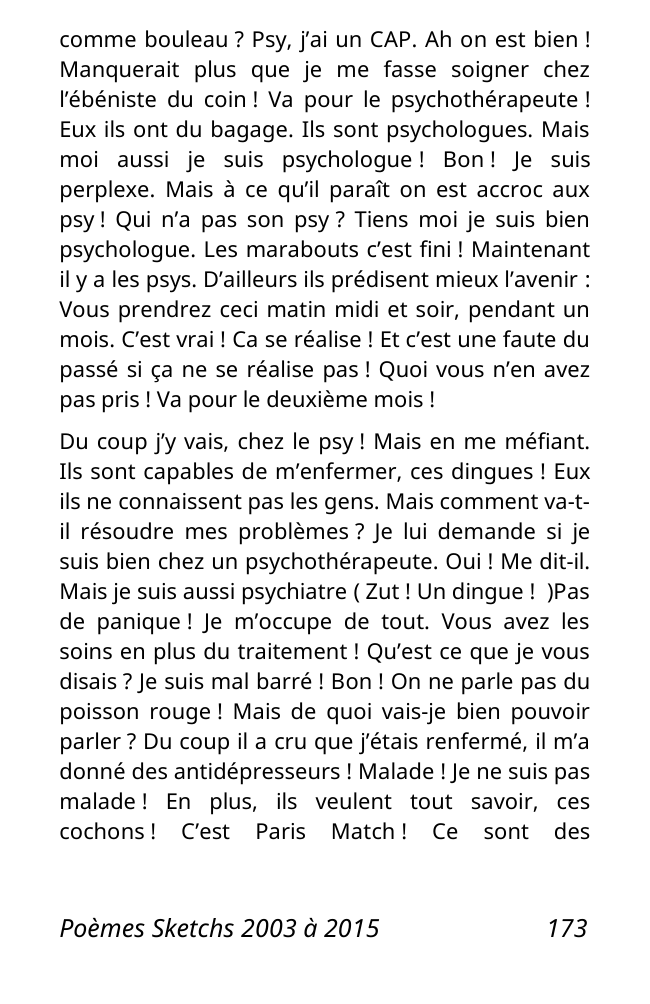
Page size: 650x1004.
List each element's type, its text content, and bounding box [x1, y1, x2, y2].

text Du coup j’y vais, chez le psy ! Mais en me méfiant. Ils sont capables de m’enfermer, ces dingues ! Eux ils ne connaissent pas les gens. Mais comment va-t-il résoudre mes problèmes ? Je lui demande si je suis bien chez un psychothérapeute. Oui ! Me dit-il. Mais je suis aussi psychiatre ( Zut ! Un dingue ! )Pas de panique ! Je m’occupe de tout. Vous avez les soins en plus du traitement ! Qu’est ce que je vous disais ? Je suis mal barré ! Bon ! On ne parle pas du poisson rouge ! Mais de quoi vais-je bien pouvoir parler ? Du coup il a cru que j’étais renfermé, il m’a donné des antidépresseurs ! Malade ! Je ne suis pas malade ! En plus, ils veulent tout savoir, ces cochons ! C’est Paris Match ! Ce sont des [59, 426, 591, 846]
text comme bouleau ? Psy, j’ai un CAP. Ah on est bien ! Manquerait plus que je me fasse soigner chez l’ébéniste du coin ! Va pour le psychothérapeute ! Eux ils ont du bagage. Ils sont psychologues. Mais moi aussi je suis psychologue ! Bon ! Je suis perplexe. Mais à ce qu’il paraît on est accroc aux psy ! Qui n’a pas son psy ? Tiens moi je suis bien psychologue. Les marabouts c’est fini ! Maintenant il y a les psys. D’ailleurs ils prédisent mieux l’avenir : Vous prendrez ceci matin midi et soir, pendant un mois. C’est vrai ! Ca se réalise ! Et c’est une faute du passé si ça ne se réalise pas ! Quoi vous n’en avez pas pris ! Va pour le deuxième mois ! [59, 24, 591, 414]
